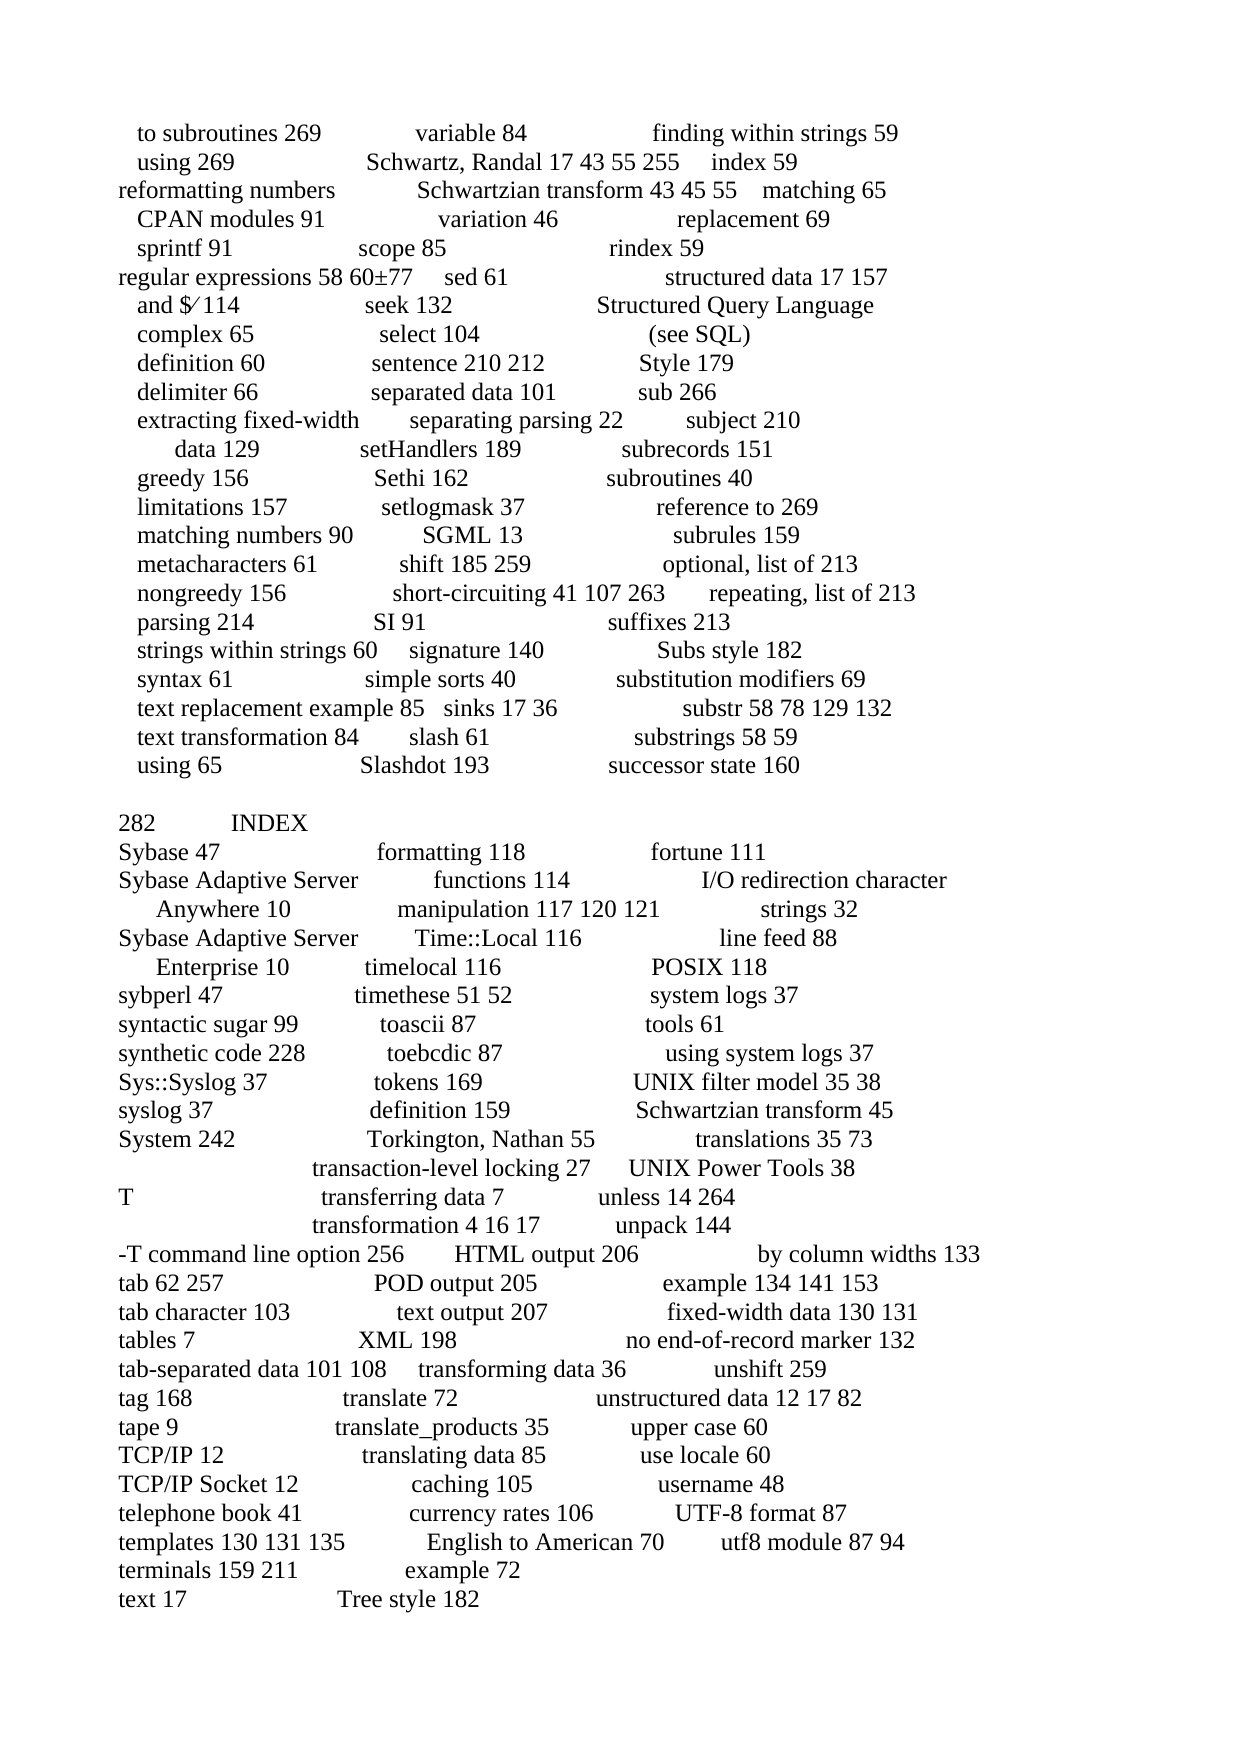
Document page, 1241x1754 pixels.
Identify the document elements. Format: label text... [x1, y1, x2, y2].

text transaction-level locking 27 UNIX Power Tools 38 [118, 1153, 1122, 1182]
text metacharacters 61 shift 185 259 optional, list of 213 [118, 549, 1122, 578]
text Sys::Syslog 37 tokens 169 UNIX filter model 35 38 [118, 1067, 1122, 1096]
text System 242 Torkington, Nathan 55 translations 35 73 [118, 1124, 1122, 1153]
text tab character 103 text output 207 fixed-width data 130 131 [118, 1297, 1122, 1326]
text TCP/IP Socket 12 caching 105 username 48 [118, 1469, 1122, 1498]
text limitations 157 setlogmask 37 reference to 269 [118, 492, 1122, 521]
text extracting fixed-width separating parsing 22 subject 210 [118, 406, 1122, 434]
text data 129 setHandlers 189 subrecords 151 [118, 434, 1122, 463]
text delimiter 66 separated data 101 sub 266 [118, 377, 1122, 406]
text using 65 Slashdot 193 successor state 160 [118, 751, 1122, 779]
text Sybase 47 formatting 118 fortune 111 [118, 837, 1122, 866]
text tab 62 257 POD output 205 example 134 141 153 [118, 1268, 1122, 1297]
text CPAN modules 91 variation 46 replacement 69 [118, 204, 1122, 233]
text synthetic code 228 toebcdic 87 using system logs 37 [118, 1038, 1122, 1067]
text text 17 Tree style 182 [118, 1584, 1122, 1613]
text transformation 4 16 17 unpack 144 [118, 1211, 1122, 1239]
text templates 130 131 135 English to American 70 utf8 module 87 94 [118, 1527, 1122, 1556]
text Enterprise 10 timelocal 116 POSIX 118 [118, 952, 1122, 981]
text TCP/IP 12 translating data 85 use locale 60 [118, 1441, 1122, 1469]
text syslog 37 definition 159 Schwartzian transform 45 [118, 1096, 1122, 1124]
text reformatting numbers Schwartzian transform 43 45 55 matching 65 [118, 176, 1122, 204]
text telephone book 41 currency rates 106 UTF-8 format 87 [118, 1498, 1122, 1527]
text tag 168 translate 72 unstructured data 12 17 82 [118, 1383, 1122, 1412]
text tab-separated data 101 108 transforming data 36 unshift 259 [118, 1354, 1122, 1383]
text nongreedy 156 short-circuiting 41 107 263 repeating, list of 213 [118, 578, 1122, 607]
text greedy 156 Sethi 162 subroutines 40 [118, 463, 1122, 492]
text and $⁄ 114 seek 132 Structured Query Language [118, 291, 1122, 319]
text tables 7 XML 198 no end-of-record marker 132 [118, 1326, 1122, 1354]
text sybperl 47 timethese 51 52 system logs 37 [118, 981, 1122, 1009]
text sprintf 91 scope 85 rindex 59 [118, 233, 1122, 262]
text regular expressions 58 60±77 sed 61 structured data 17 157 [118, 262, 1122, 291]
text Sybase Adaptive Server Time::Local 116 line feed 88 [118, 923, 1122, 952]
text matching numbers 90 SGML 13 subrules 159 [118, 521, 1122, 549]
text -T command line option 256 HTML output 206 by column widths 133 [118, 1239, 1122, 1268]
text complex 65 select 104 (see SQL) [118, 319, 1122, 348]
text to subroutines 269 variable 84 finding within strings 59 [118, 118, 1122, 147]
text syntactic sugar 99 toascii 87 tools 61 [118, 1009, 1122, 1038]
text terminals 159 211 example 72 [118, 1556, 1122, 1584]
text definition 60 sentence 210 212 Style 179 [118, 348, 1122, 377]
text strings within strings 60 signature 140 Subs style 182 [118, 636, 1122, 664]
text syntax 61 simple sorts 40 substitution modifiers 69 [118, 664, 1122, 693]
text using 269 Schwartz, Randal 17 43 55 255 index 59 [118, 147, 1122, 176]
text T transferring data 7 unless 14 264 [118, 1182, 1122, 1211]
text Anywhere 10 manipulation 117 120 121 strings 32 [118, 894, 1122, 923]
text 282 INDEX [118, 808, 1122, 837]
text tape 9 translate_products 35 upper case 60 [118, 1412, 1122, 1441]
text parsing 214 SI 91 suffixes 213 [118, 607, 1122, 636]
text Sybase Adaptive Server functions 114 I/O redirection character [118, 866, 1122, 894]
text text replacement example 85 sinks 17 36 substr 58 78 129 132 [118, 693, 1122, 722]
text text transformation 84 slash 61 substrings 58 59 [118, 722, 1122, 751]
